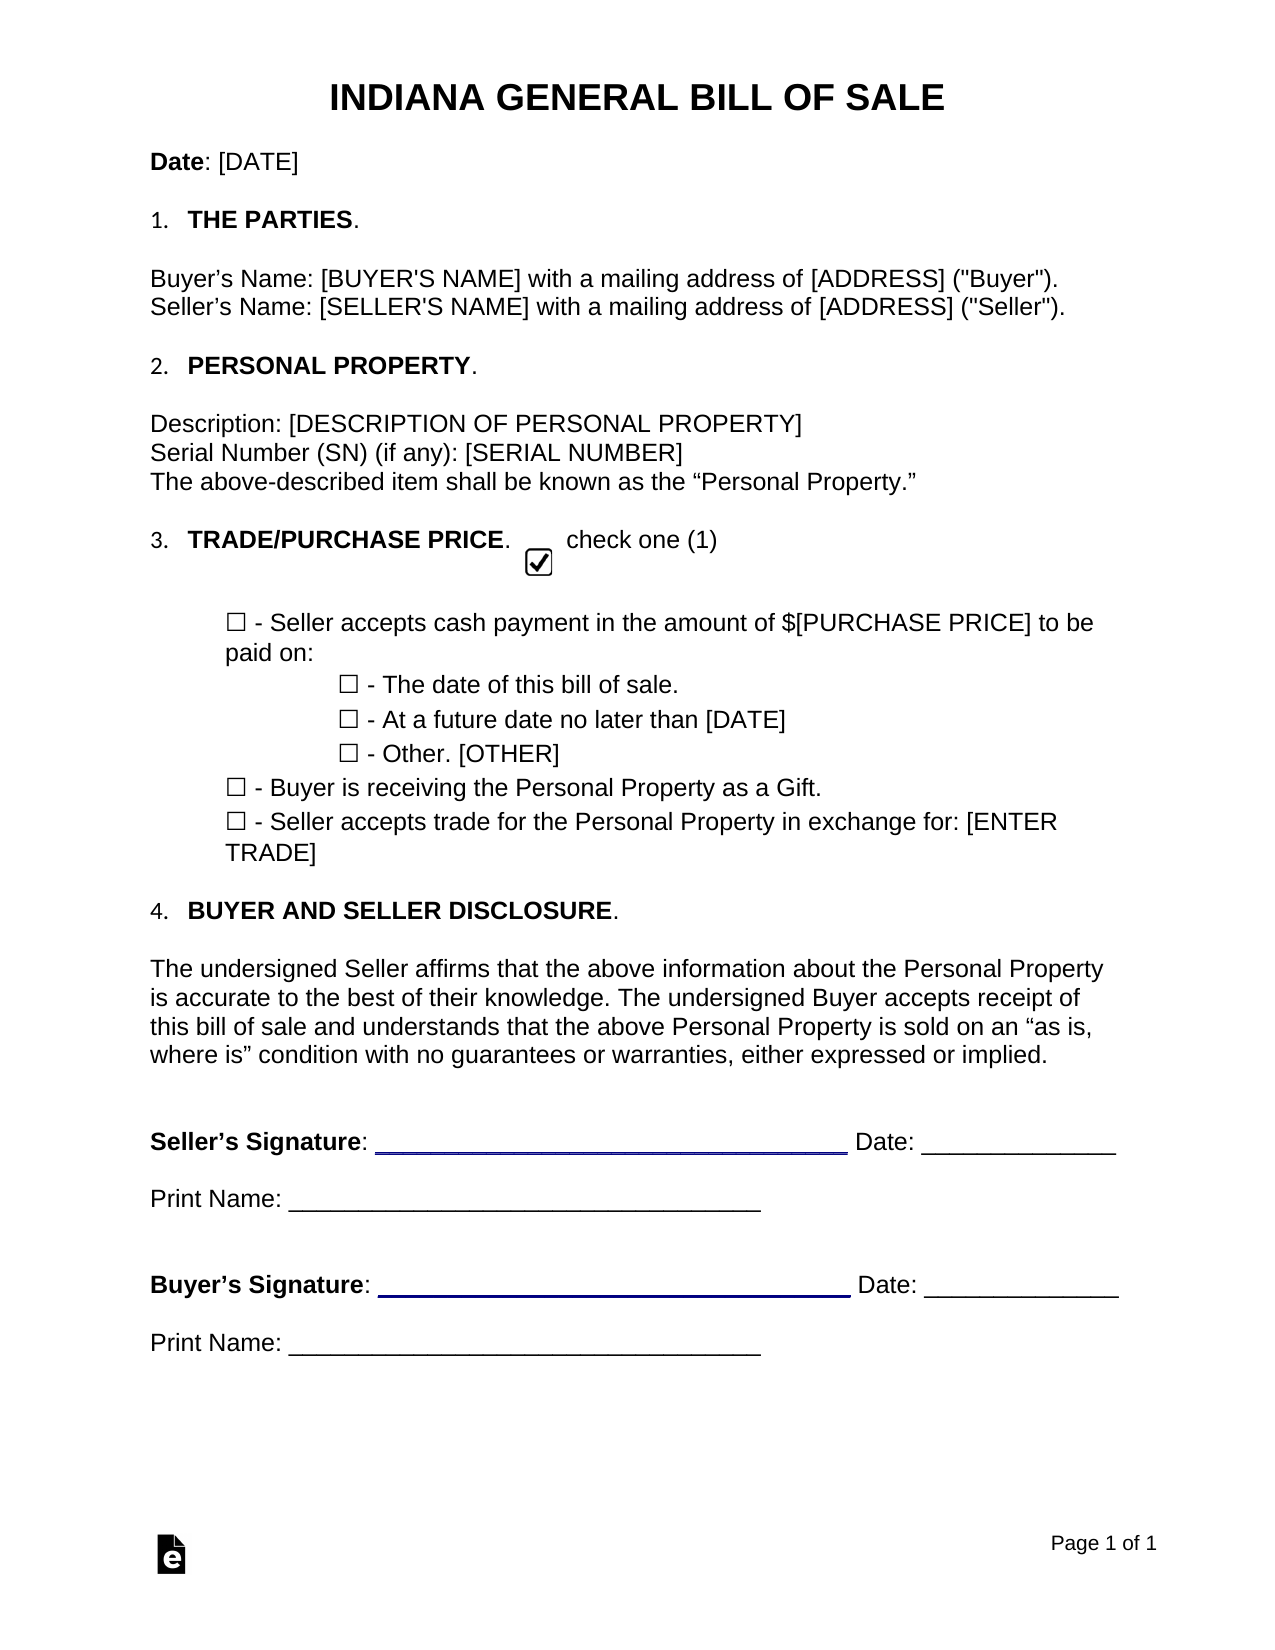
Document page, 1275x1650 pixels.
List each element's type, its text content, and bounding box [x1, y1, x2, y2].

text ☐ - Seller accepts trade for the Personal Property in exchange for: [ENTER TRADE] [225, 803, 1125, 866]
list Seller’s Name: [SELLER'S NAME] with a mailing address of [ADDRESS] ("Seller"). [150, 292, 1125, 321]
text Seller’s Signature: __________________________________ Date: ______________ [150, 1127, 1125, 1156]
list TRADE/PURCHASE PRICE. check one (1) [150, 524, 1125, 576]
text ☐ - At a future date no later than [DATE] [337, 701, 1125, 735]
text INDIANA GENERAL BILL OF SALE [150, 75, 1125, 118]
text Print Name: __________________________________ [150, 1328, 1125, 1357]
text The above-described item shall be known as the “Personal Property.” [150, 467, 1125, 495]
text The undersigned Seller affirms that the above information about the Personal Property is accurate to the best of their knowledge. The undersigned Buyer accepts receipt of this bill of sale and understands that the above Personal Property is sold on an “as is, where is” condition with no guarantees or warranties, either expressed or implied. [150, 954, 1125, 1069]
text Serial Number (SN) (if any): [SERIAL NUMBER] [150, 438, 1125, 467]
text ☐ - Seller accepts cash payment in the amount of $[PURCHASE PRICE] to be paid on: [225, 604, 1125, 667]
list Buyer’s Name: [BUYER'S NAME] with a mailing address of [ADDRESS] ("Buyer"). [150, 264, 1125, 292]
text Buyer’s Signature: __________________________________ Date: ______________ [150, 1271, 1125, 1299]
text ☐ - The date of this bill of sale. [337, 667, 1125, 701]
text Description: [DESCRIPTION OF PERSONAL PROPERTY] [150, 409, 1125, 438]
text Date: [DATE] [150, 147, 1125, 176]
list THE PARTIES. [150, 204, 1125, 235]
text ☐ - Buyer is receiving the Personal Property as a Gift. [225, 769, 1125, 803]
list BUYER AND SELLER DISCLOSURE. [150, 895, 1125, 926]
list PERSONAL PROPERTY. [150, 350, 1125, 380]
text ☐ - Other. [OTHER] [337, 735, 1125, 769]
text Print Name: __________________________________ [150, 1184, 1125, 1213]
